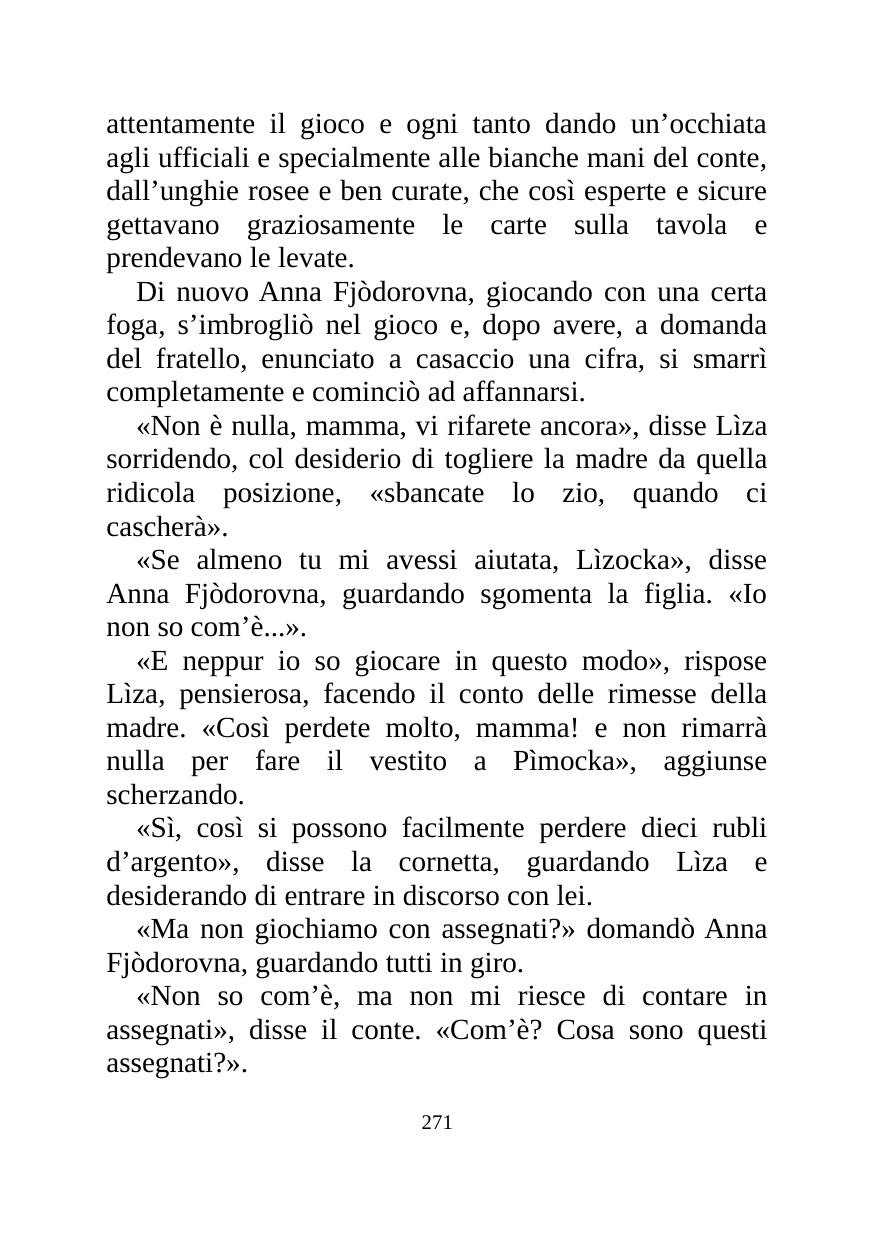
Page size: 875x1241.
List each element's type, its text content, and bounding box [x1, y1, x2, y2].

text «Ma non giochiamo con assegnati?» domandò Anna Fjòdorovna, guardando tutti in giro. [106, 911, 768, 978]
text «Sì, così si possono facilmente perdere dieci rubli d’argento», disse la cornetta, guardando Lìza e desiderando di entrare in discorso con lei. [106, 811, 768, 911]
text «E neppur io so giocare in questo modo», rispose Lìza, pensierosa, facendo il conto delle rimesse della madre. «Così perdete molto, mamma! e non rimarrà nulla per fare il vestito a Pìmocka», aggiunse scherzando. [106, 643, 768, 811]
text attentamente il gioco e ogni tanto dando un’occhiata agli ufficiali e specialmente alle bianche mani del conte, dall’unghie rosee e ben curate, che così esperte e sicure gettavano graziosamente le carte sulla tavola e prendevano le levate. [106, 106, 768, 274]
text «Non so com’è, ma non mi riesce di contare in assegnati», disse il conte. «Com’è? Cosa sono questi assegnati?». [106, 978, 768, 1079]
text «Non è nulla, mamma, vi rifarete ancora», disse Lìza sorridendo, col desiderio di togliere la madre da quella ridicola posizione, «sbancate lo zio, quando ci cascherà». [106, 408, 768, 542]
text «Se almeno tu mi avessi aiutata, Lìzocka», disse Anna Fjòdorovna, guardando sgomenta la figlia. «Io non so com’è...». [106, 542, 768, 643]
text Di nuovo Anna Fjòdorovna, giocando con una certa foga, s’imbrogliò nel gioco e, dopo avere, a domanda del fratello, enunciato a casaccio una cifra, si smarrì completamente e cominciò ad affannarsi. [106, 274, 768, 408]
